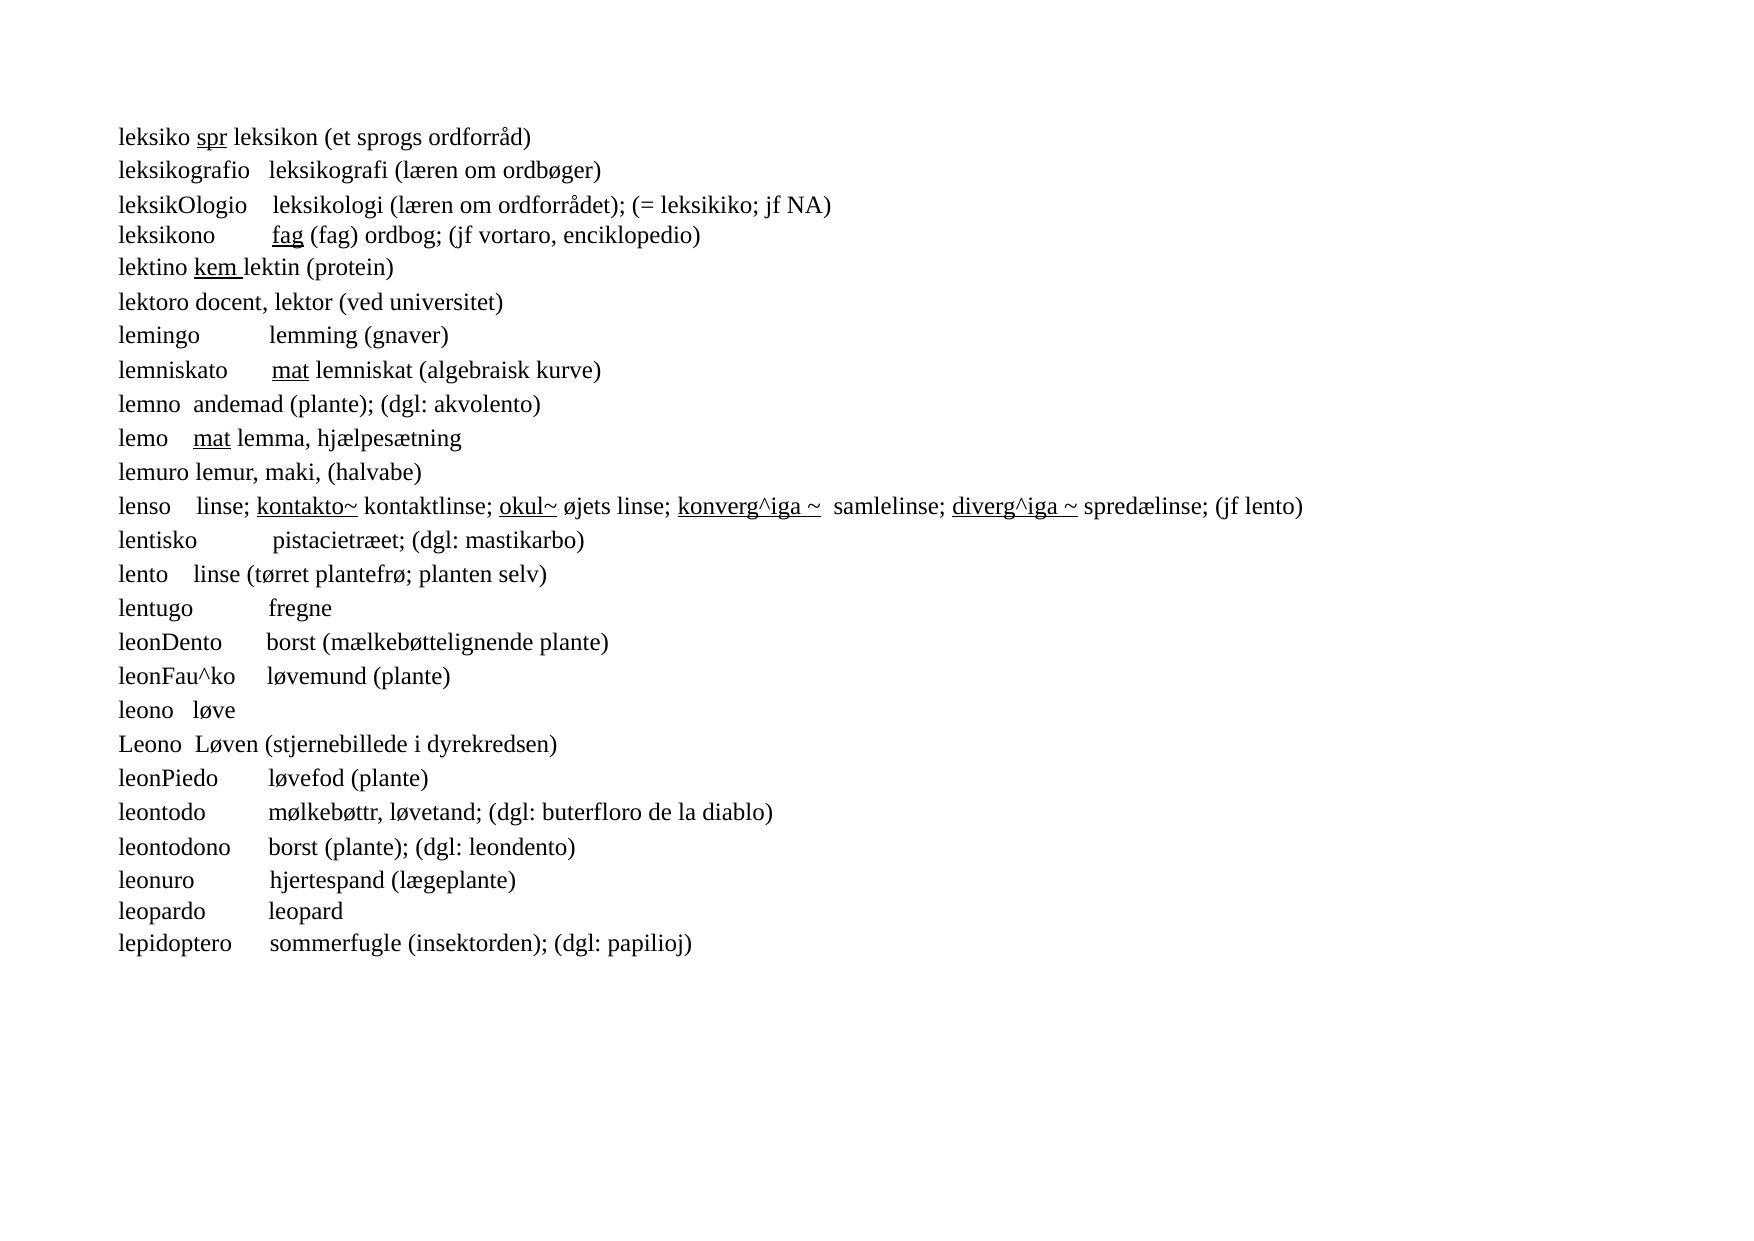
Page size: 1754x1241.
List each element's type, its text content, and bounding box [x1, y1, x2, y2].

table_header leksiko spr leksikon (et sprogs ordforråd) leksikografio leksikografi (læren om ordbøger) leksikOlogio leksikologi (læren om ordforrådet); (= leksikiko; jf NA) leksikono fag (fag) ordbog; (jf vortaro, enciklopedio) lektino kem lektin (protein) lektoro docent, lektor (ved universitet) lemingo lemming (gnaver) lemniskato mat lemniskat (algebraisk kurve) lemno andemad (plante); (dgl: akvolento) lemo mat lemma, hjælpesætning lemuro lemur, maki, (halvabe) lenso linse; kontakto~ kontaktlinse; okul~ øjets linse; konverg^iga ~ samlelinse; diverg^iga ~ spredælinse; (jf lento) lentisko pistacietræet; (dgl: mastikarbo) lento linse (tørret plantefrø; planten selv) lentugo fregne leonDento borst (mælkebøttelignende plante) leonFau^ko løvemund (plante) leono løve Leono Løven (stjernebillede i dyrekredsen) leonPiedo løvefod (plante) leontodo mølkebøttr, løvetand; (dgl: buterfloro de la diablo) leontodono borst (plante); (dgl: leondento) leonuro hjertespand (lægeplante) leopardo leopard lepidoptero sommerfugle (insektorden); (dgl: papilioj) [118, 118, 1636, 959]
table_cell [118, 959, 1636, 988]
